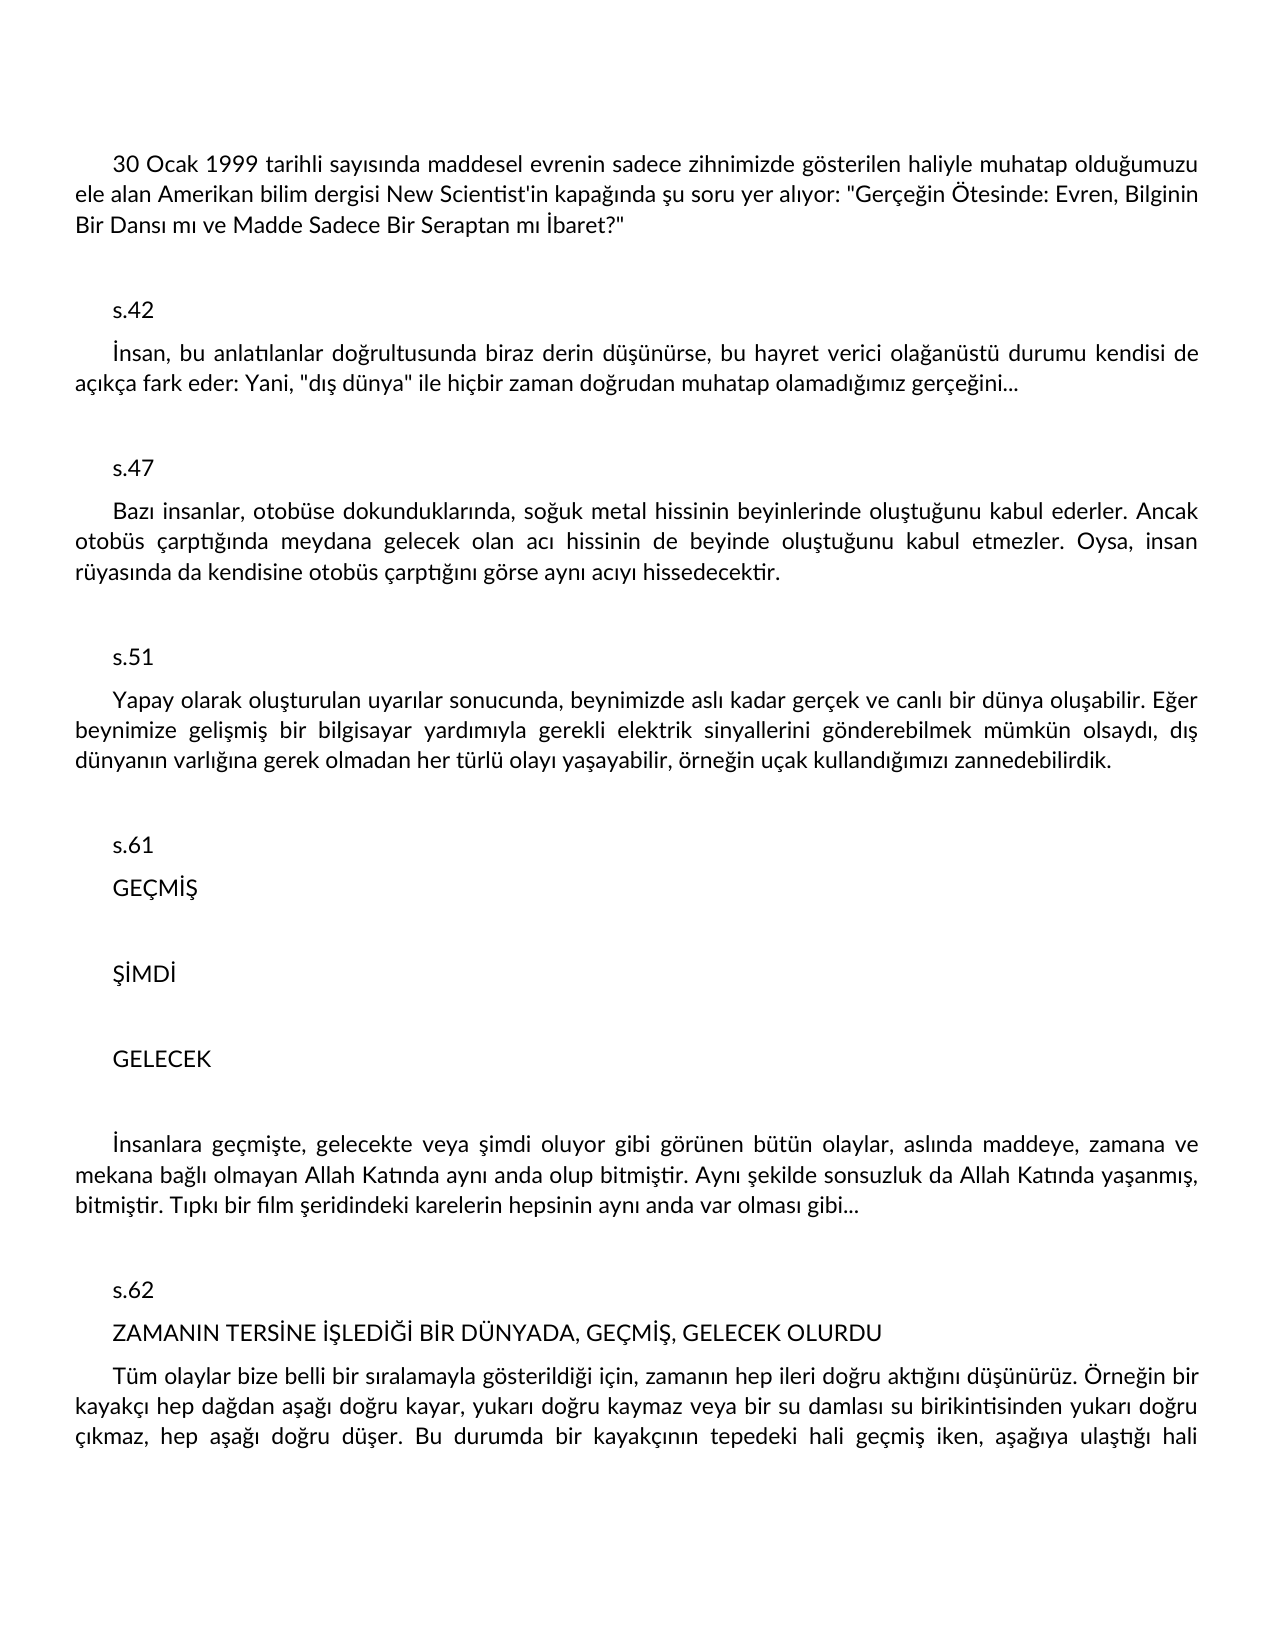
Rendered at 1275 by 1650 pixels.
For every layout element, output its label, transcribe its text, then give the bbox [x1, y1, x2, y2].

text s.61 [75, 831, 1200, 859]
text ŞİMDİ [75, 959, 1200, 987]
text s.42 [75, 296, 1200, 323]
text GEÇMİŞ [75, 874, 1200, 901]
text Bazı insanlar, otobüse dokunduklarında, soğuk metal hissinin beyinlerinde oluştuğunu kabul ederler. Ancak otobüs çarptığında meydana gelecek olan acı hissinin de beyinde oluştuğunu kabul etmezler. Oysa, insan rüyasında da kendisine otobüs çarptığını görse aynı acıyı hissedecektir. [75, 497, 1200, 585]
text GELECEK [75, 1045, 1200, 1072]
text İnsanlara geçmişte, gelecekte veya şimdi oluyor gibi görünen bütün olaylar, aslında maddeye, zamana ve mekana bağlı olmayan Allah Katında aynı anda olup bitmiştir. Aynı şekilde sonsuzluk da Allah Katında yaşanmış, bitmiştir. Tıpkı bir film şeridindeki karelerin hepsinin aynı anda var olması gibi... [75, 1130, 1200, 1218]
text Yapay olarak oluşturulan uyarılar sonucunda, beynimizde aslı kadar gerçek ve canlı bir dünya oluşabilir. Eğer beynimize gelişmiş bir bilgisayar yardımıyla gerekli elektrik sinyallerini gönderebilmek mümkün olsaydı, dış dünyanın varlığına gerek olmadan her türlü olayı yaşayabilir, örneğin uçak kullandığımızı zannedebilirdik. [75, 685, 1200, 773]
text ZAMANIN TERSİNE İŞLEDİĞİ BİR DÜNYADA, GEÇMİŞ, GELECEK OLURDU [75, 1319, 1200, 1346]
text s.62 [75, 1276, 1200, 1303]
text s.51 [75, 643, 1200, 670]
text s.47 [75, 454, 1200, 482]
text İnsan, bu anlatılanlar doğrultusunda biraz derin düşünürse, bu hayret verici olağanüstü durumu kendisi de açıkça fark eder: Yani, "dış dünya" ile hiçbir zaman doğrudan muhatap olamadığımız gerçeğini... [75, 338, 1200, 396]
text Tüm olaylar bize belli bir sıralamayla gösterildiği için, zamanın hep ileri doğru aktığını düşünürüz. Örneğin bir kayakçı hep dağdan aşağı doğru kayar, yukarı doğru kaymaz veya bir su damlası su birikintisinden yukarı doğru çıkmaz, hep aşağı doğru düşer. Bu durumda bir kayakçının tepedeki hali geçmiş iken, aşağıya ulaştığı hali [75, 1361, 1200, 1449]
text 30 Ocak 1999 tarihli sayısında maddesel evrenin sadece zihnimizde gösterilen haliyle muhatap olduğumuzu ele alan Amerikan bilim dergisi New Scientist'in kapağında şu soru yer alıyor: "Gerçeğin Ötesinde: Evren, Bilginin Bir Dansı mı ve Madde Sadece Bir Seraptan mı İbaret?" [75, 150, 1200, 238]
